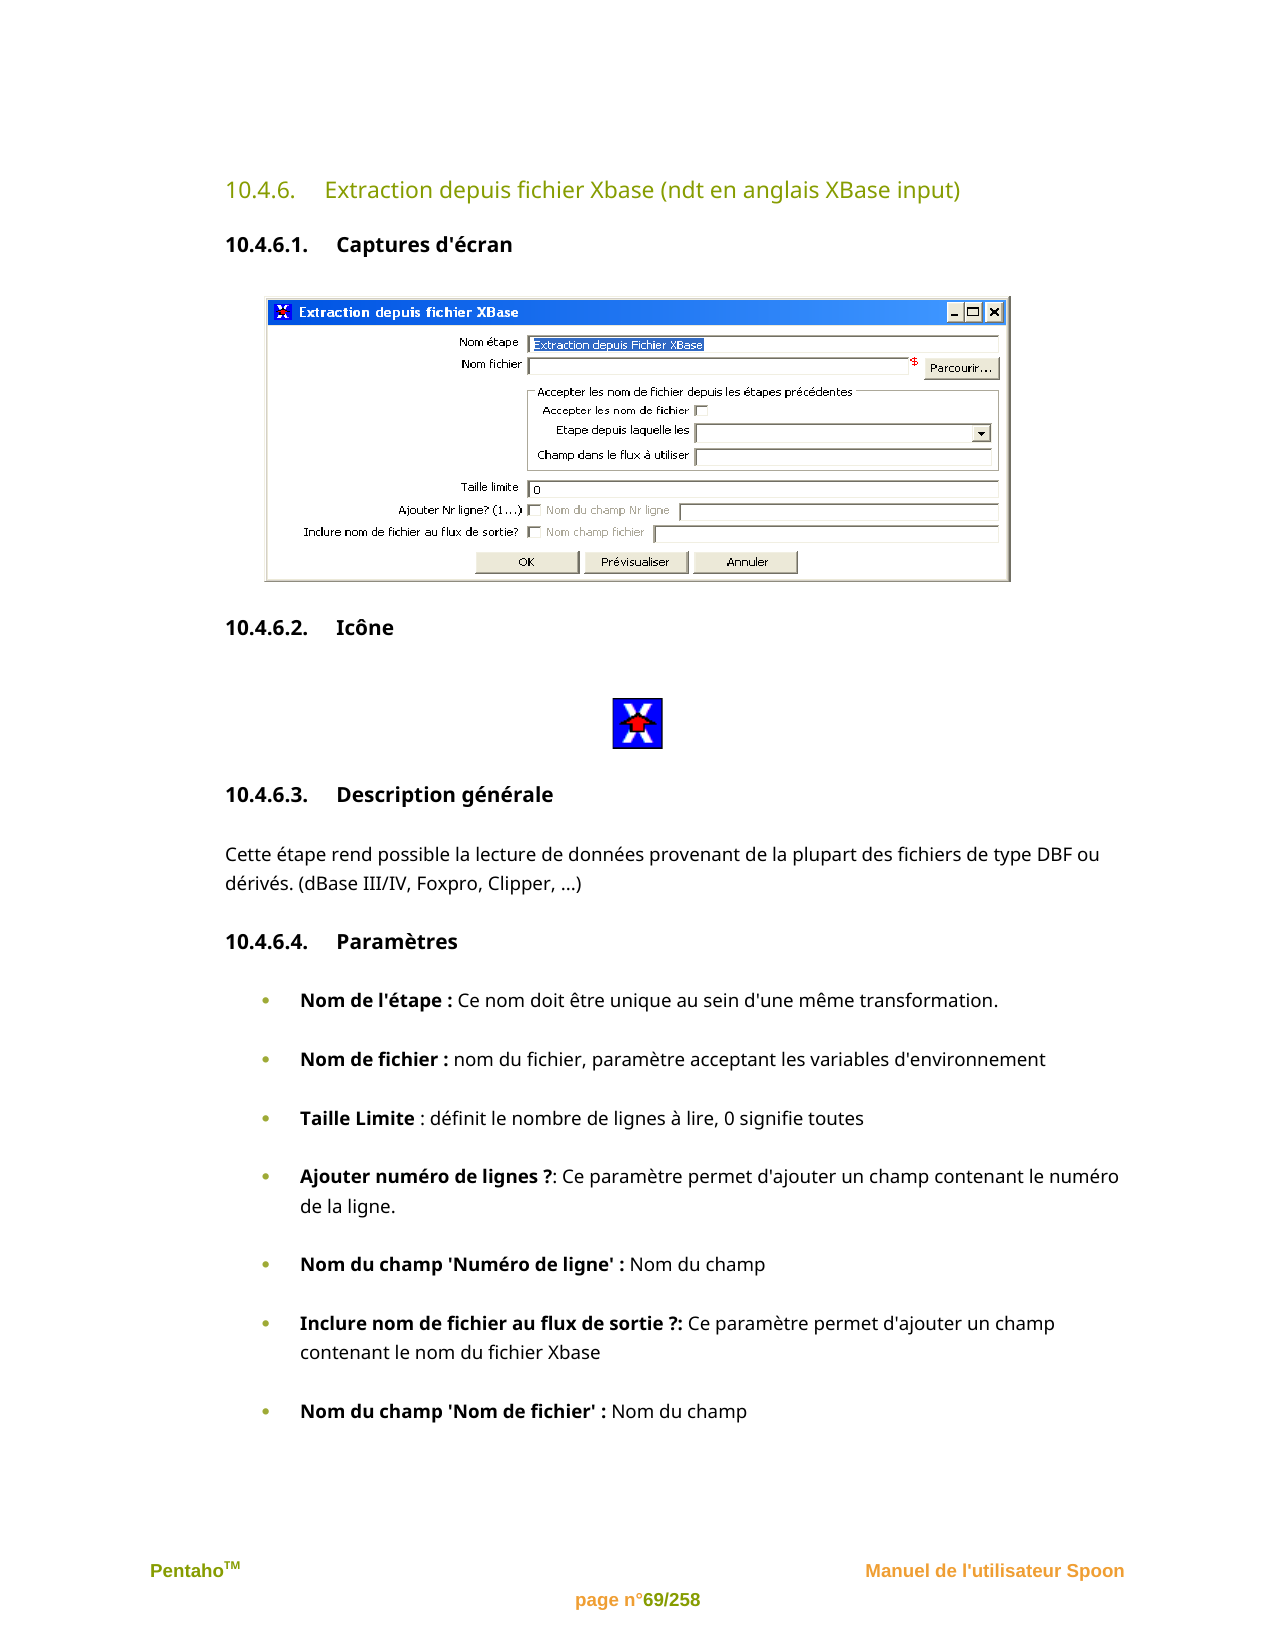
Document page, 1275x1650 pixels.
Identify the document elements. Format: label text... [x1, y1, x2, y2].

subtitle Extraction depuis fichier Xbase (ndt en anglais XBase input) [225, 175, 1125, 204]
list Nom du champ 'Nom de fichier' : Nom du champ [262, 1395, 1125, 1424]
picture [264, 296, 1011, 582]
list Nom du champ 'Numéro de ligne' : Nom du champ [262, 1248, 1125, 1277]
list Nom de fichier : nom du fichier, paramètre acceptant les variables d'environnement [262, 1043, 1125, 1072]
subtitle Paramètres [225, 926, 1125, 955]
subtitle Icône [225, 283, 1125, 641]
list Ajouter numéro de lignes ?: Ce paramètre permet d'ajouter un champ contenant le numéro de la ligne. [262, 1161, 1125, 1219]
list Nom de l'étape : Ce nom doit être unique au sein d'une même transformation. [262, 984, 1125, 1014]
subtitle Captures d'écran [225, 229, 1125, 258]
subtitle Description générale [225, 666, 1125, 809]
text Cette étape rend possible la lecture de données provenant de la plupart des fichiers de type DBF ou dérivés. (dBase III/IV, Foxpro, Clipper, ...) [225, 838, 1125, 896]
list Inclure nom de fichier au flux de sortie ?: Ce paramètre permet d'ajouter un champ contenant le nom du fichier Xbase [262, 1307, 1125, 1365]
picture [612, 698, 663, 749]
list Taille Limite : définit le nombre de lignes à lire, 0 signifie toutes [262, 1102, 1125, 1131]
